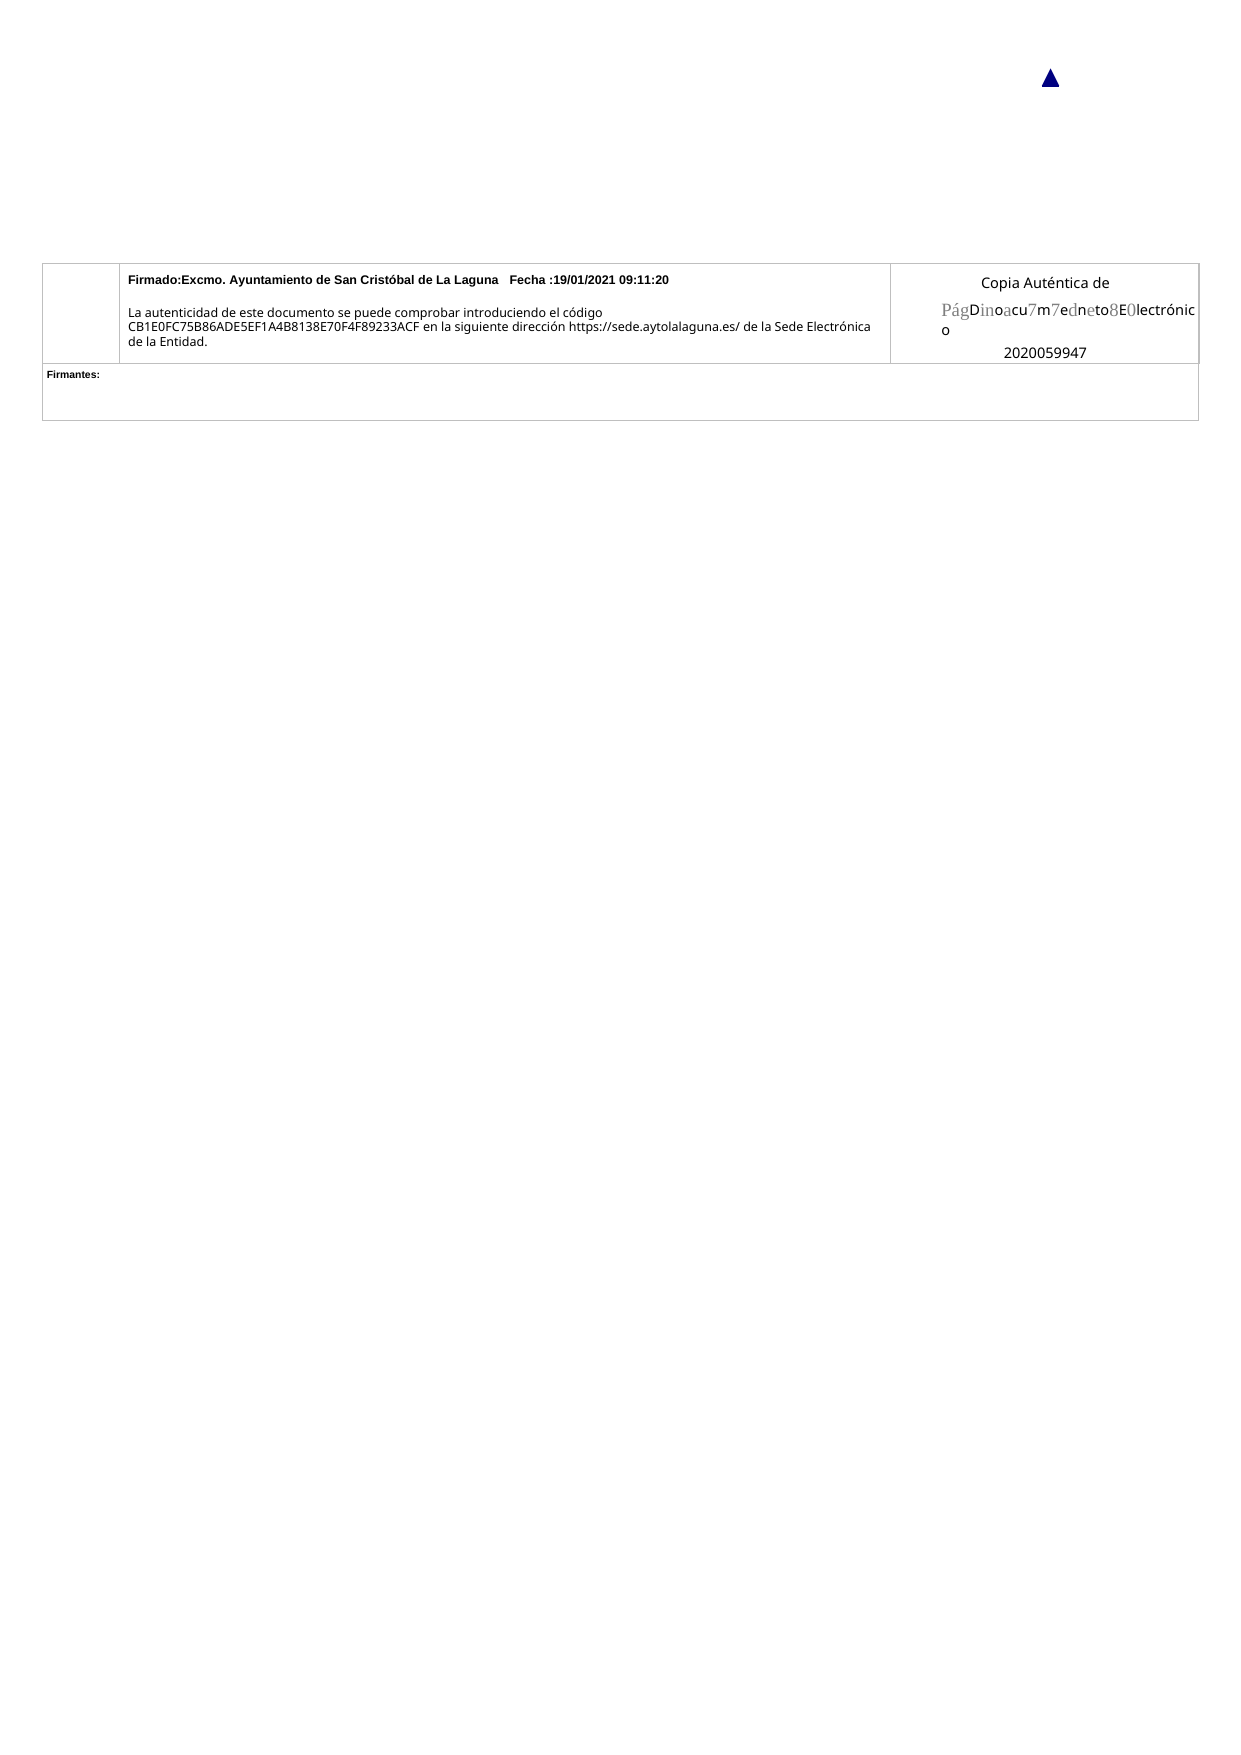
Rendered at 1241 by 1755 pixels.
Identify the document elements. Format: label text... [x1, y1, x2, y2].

table_header [43, 264, 119, 363]
table_cell Firmantes: [43, 364, 1198, 420]
table_header Copia Auténtica de PágDinoacu7m7edneto8E0lectrónico 2020059947 [891, 264, 1198, 363]
table_header Firmado:Excmo. Ayuntamiento de San Cristóbal de La Laguna Fecha :19/01/2021 09:11:20 La autenticidad de este documento se puede comprobar introduciendo el código CB1E0FC75B86ADE5EF1A4B8138E70F4F89233ACF en la siguiente dirección https://sede.aytolalaguna.es/ de la Sede Electrónica de la Entidad. [120, 264, 890, 363]
